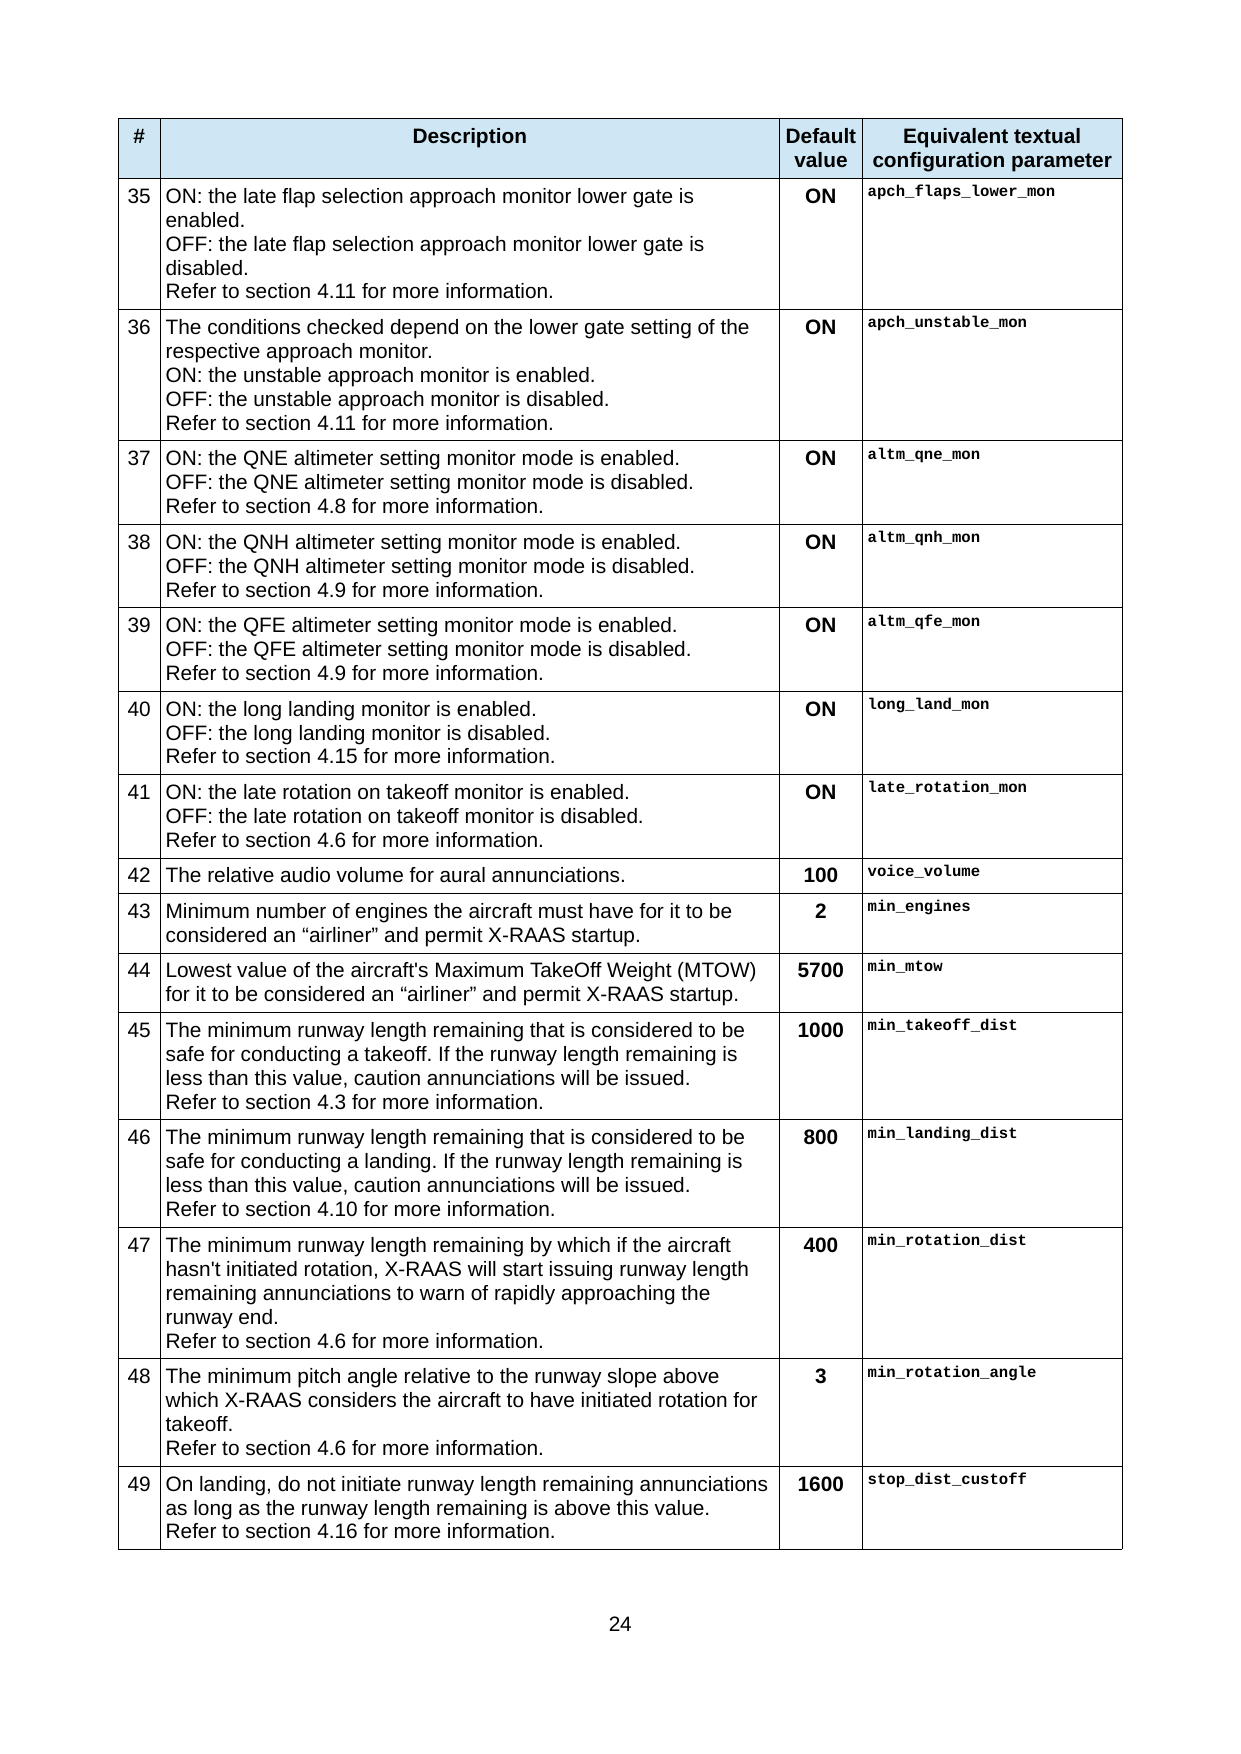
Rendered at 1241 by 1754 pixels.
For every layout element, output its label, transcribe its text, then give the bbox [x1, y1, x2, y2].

table_cell 47 [119, 1228, 160, 1358]
table_cell min_landing_dist [863, 1120, 1122, 1227]
table_cell The minimum runway length remaining that is considered to be safe for conducting a takeoff. If the runway length remaining is less than this value, caution annunciations will be issued. Refer to section 4.3 for more information. [161, 1013, 779, 1119]
table_cell altm_qnh_mon [863, 525, 1122, 607]
table_cell 36 [119, 310, 160, 440]
table_cell The minimum pitch angle relative to the runway slope above which X-RAAS considers the aircraft to have initiated rotation for takeoff. Refer to section 4.6 for more information. [161, 1359, 779, 1466]
table_cell The relative audio volume for aural annunciations. [161, 859, 779, 893]
table_cell stop_dist_custoff [863, 1467, 1122, 1549]
table_cell 38 [119, 525, 160, 607]
table_cell On landing, do not initiate runway length remaining annunciations as long as the runway length remaining is above this value. Refer to section 4.16 for more information. [161, 1467, 779, 1549]
table_cell 42 [119, 859, 160, 893]
table_cell ON: the late rotation on takeoff monitor is enabled. OFF: the late rotation on takeoff monitor is disabled. Refer to section 4.6 for more information. [161, 775, 779, 857]
table_header # [119, 119, 160, 178]
table_header Description [161, 119, 779, 178]
table_cell min_engines [863, 894, 1122, 952]
table_cell 45 [119, 1013, 160, 1119]
table_cell ON: the QFE altimeter setting monitor mode is enabled. OFF: the QFE altimeter setting monitor mode is disabled. Refer to section 4.9 for more information. [161, 608, 779, 691]
table_cell ON: the late flap selection approach monitor lower gate is enabled. OFF: the late flap selection approach monitor lower gate is disabled. Refer to section 4.11 for more information. [161, 179, 779, 309]
table_cell ON [780, 441, 862, 524]
table_cell The minimum runway length remaining that is considered to be safe for conducting a landing. If the runway length remaining is less than this value, caution annunciations will be issued. Refer to section 4.10 for more information. [161, 1120, 779, 1227]
table_cell 1000 [780, 1013, 862, 1119]
table_cell ON [780, 692, 862, 774]
table_cell apch_unstable_mon [863, 310, 1122, 440]
table_cell 3 [780, 1359, 862, 1466]
table_cell 800 [780, 1120, 862, 1227]
table_cell ON [780, 310, 862, 440]
table_cell altm_qfe_mon [863, 608, 1122, 691]
table_cell min_rotation_dist [863, 1228, 1122, 1358]
table_cell ON [780, 179, 862, 309]
table_cell ON [780, 525, 862, 607]
table_cell ON [780, 775, 862, 857]
table_cell 5700 [780, 954, 862, 1012]
table_cell 37 [119, 441, 160, 524]
table_cell The minimum runway length remaining by which if the aircraft hasn't initiated rotation, X-RAAS will start issuing runway length remaining annunciations to warn of rapidly approaching the runway end. Refer to section 4.6 for more information. [161, 1228, 779, 1358]
table_cell Lowest value of the aircraft's Maximum TakeOff Weight (MTOW) for it to be considered an “airliner” and permit X-RAAS startup. [161, 954, 779, 1012]
table_cell ON: the QNE altimeter setting monitor mode is enabled. OFF: the QNE altimeter setting monitor mode is disabled. Refer to section 4.8 for more information. [161, 441, 779, 524]
table_cell 48 [119, 1359, 160, 1466]
table_cell 49 [119, 1467, 160, 1549]
table_cell min_mtow [863, 954, 1122, 1012]
table_cell 100 [780, 859, 862, 893]
table_cell ON [780, 608, 862, 691]
table_cell ON: the QNH altimeter setting monitor mode is enabled. OFF: the QNH altimeter setting monitor mode is disabled. Refer to section 4.9 for more information. [161, 525, 779, 607]
table_header Default value [780, 119, 862, 178]
table_cell min_takeoff_dist [863, 1013, 1122, 1119]
table_cell 2 [780, 894, 862, 952]
table_cell 400 [780, 1228, 862, 1358]
table_cell 35 [119, 179, 160, 309]
table_cell Minimum number of engines the aircraft must have for it to be considered an “airliner” and permit X-RAAS startup. [161, 894, 779, 952]
table_cell 44 [119, 954, 160, 1012]
table_cell 41 [119, 775, 160, 857]
table_cell 39 [119, 608, 160, 691]
table_cell 1600 [780, 1467, 862, 1549]
table_cell late_rotation_mon [863, 775, 1122, 857]
table_cell apch_flaps_lower_mon [863, 179, 1122, 309]
table_header Equivalent textual configuration parameter [863, 119, 1122, 178]
table_cell 40 [119, 692, 160, 774]
table_cell long_land_mon [863, 692, 1122, 774]
table_cell min_rotation_angle [863, 1359, 1122, 1466]
table_cell ON: the long landing monitor is enabled. OFF: the long landing monitor is disabled. Refer to section 4.15 for more information. [161, 692, 779, 774]
table_cell voice_volume [863, 859, 1122, 893]
table_cell 46 [119, 1120, 160, 1227]
table_cell 43 [119, 894, 160, 952]
table_cell The conditions checked depend on the lower gate setting of the respective approach monitor. ON: the unstable approach monitor is enabled. OFF: the unstable approach monitor is disabled. Refer to section 4.11 for more information. [161, 310, 779, 440]
table_cell altm_qne_mon [863, 441, 1122, 524]
